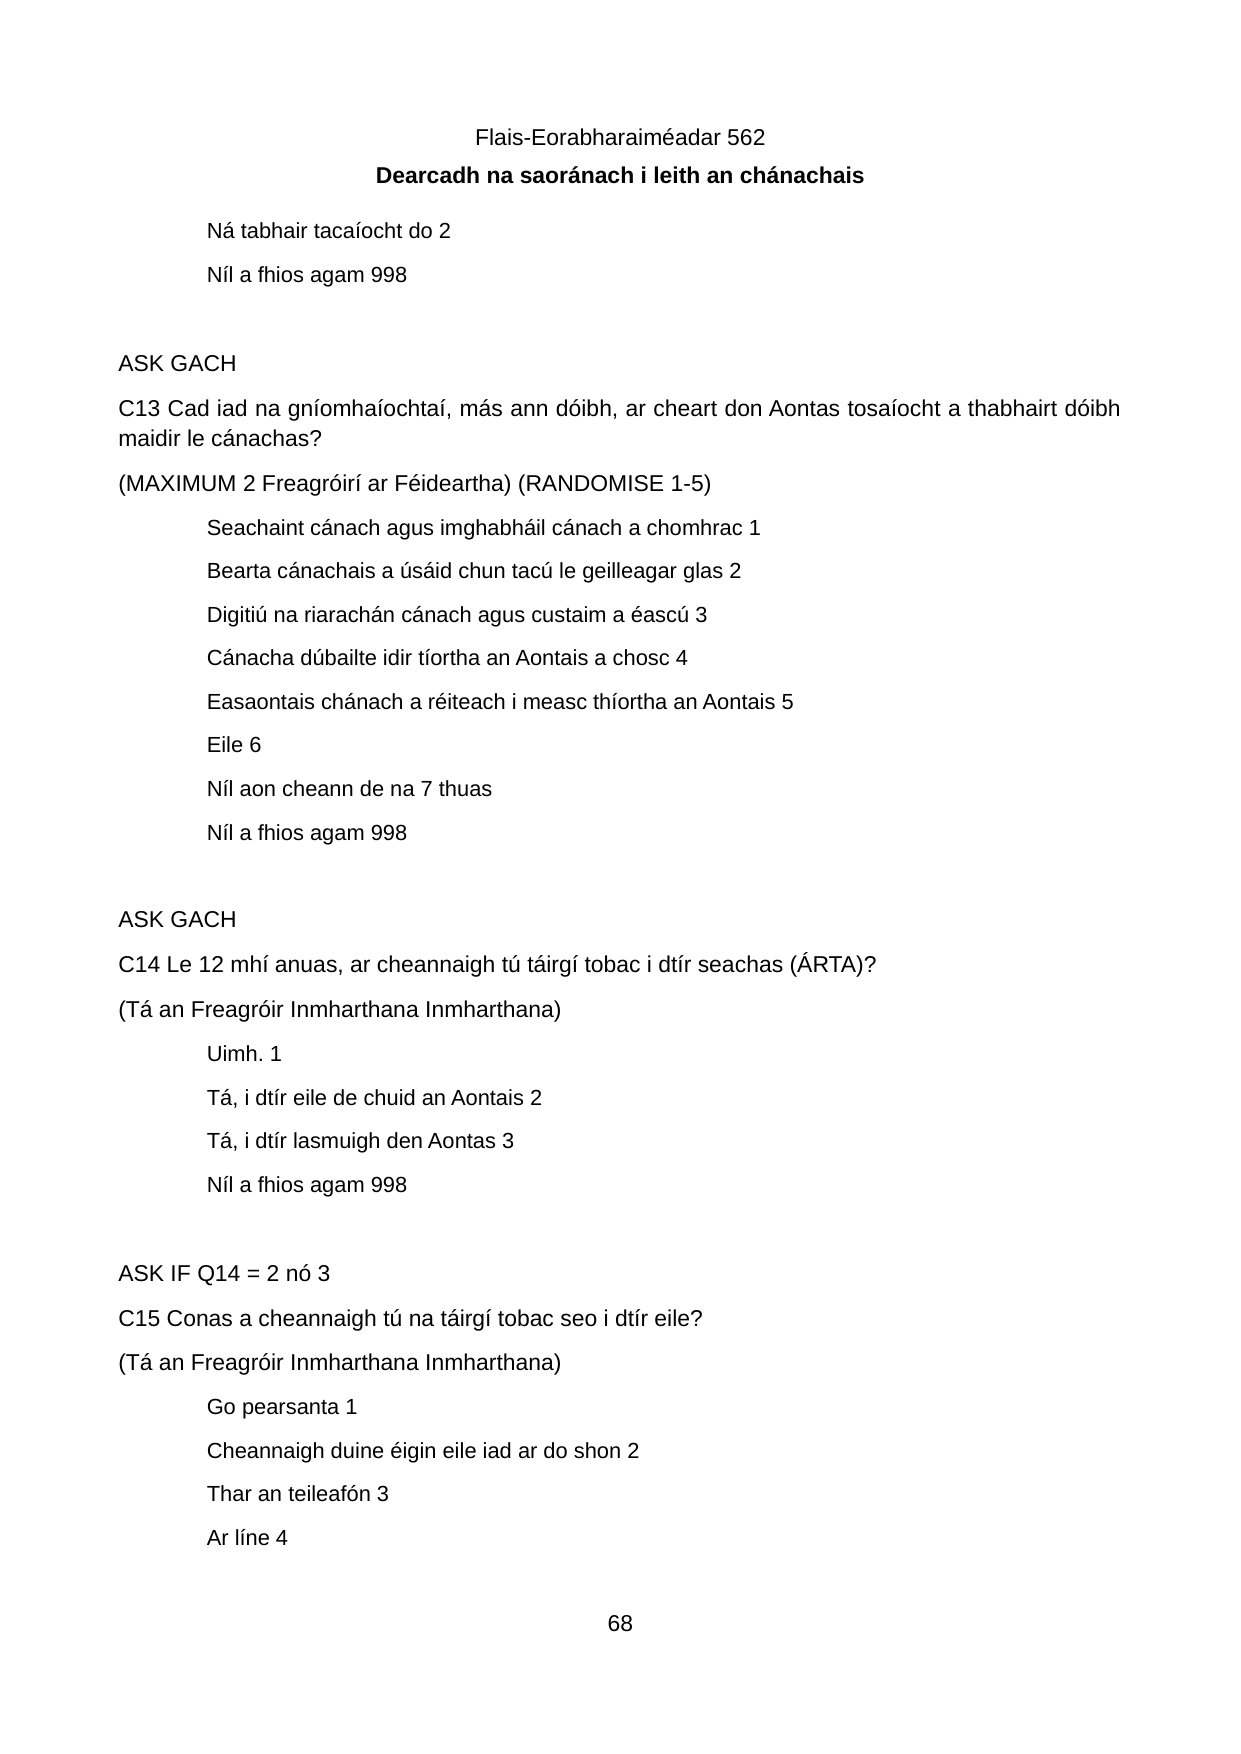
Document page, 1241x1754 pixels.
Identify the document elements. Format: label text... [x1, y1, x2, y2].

text Easaontais chánach a réiteach i measc thíortha an Aontais 5 [207, 689, 1122, 714]
text Ná tabhair tacaíocht do 2 [207, 218, 1122, 243]
text Uimh. 1 [207, 1041, 1122, 1066]
text (MAXIMUM 2 Freagróirí ar Féideartha) (RANDOMISE 1-5) [118, 470, 1122, 496]
text (Tá an Freagróir Inmharthana Inmharthana) [118, 1349, 1122, 1376]
text Thar an teileafón 3 [207, 1481, 1122, 1506]
text Níl a fhios agam 998 [207, 1171, 1122, 1197]
text Cánacha dúbailte idir tíortha an Aontais a chosc 4 [207, 645, 1122, 670]
text Go pearsanta 1 [207, 1394, 1122, 1419]
text Níl aon cheann de na 7 thuas [207, 776, 1122, 801]
text ASK GACH [118, 906, 1122, 933]
text ASK GACH [118, 350, 1122, 376]
text Tá, i dtír lasmuigh den Aontas 3 [207, 1128, 1122, 1153]
text Eile 6 [207, 732, 1122, 757]
text Níl a fhios agam 998 [207, 819, 1122, 844]
text Níl a fhios agam 998 [207, 262, 1122, 287]
text C13 Cad iad na gníomhaíochtaí, más ann dóibh, ar cheart don Aontas tosaíocht a thabhairt dóibh maidir le cánachas? [118, 395, 1122, 451]
text Tá, i dtír eile de chuid an Aontais 2 [207, 1084, 1122, 1109]
text Bearta cánachais a úsáid chun tacú le geilleagar glas 2 [207, 558, 1122, 583]
text C14 Le 12 mhí anuas, ar cheannaigh tú táirgí tobac i dtír seachas (ÁRTA)? [118, 951, 1122, 978]
text Ar líne 4 [207, 1525, 1122, 1550]
text (Tá an Freagróir Inmharthana Inmharthana) [118, 996, 1122, 1022]
text ASK IF Q14 = 2 nó 3 [118, 1260, 1122, 1286]
text Seachaint cánach agus imghabháil cánach a chomhrac 1 [207, 514, 1122, 540]
text C15 Conas a cheannaigh tú na táirgí tobac seo i dtír eile? [118, 1304, 1122, 1331]
text Digitiú na riarachán cánach agus custaim a éascú 3 [207, 602, 1122, 627]
text Cheannaigh duine éigin eile iad ar do shon 2 [207, 1438, 1122, 1463]
